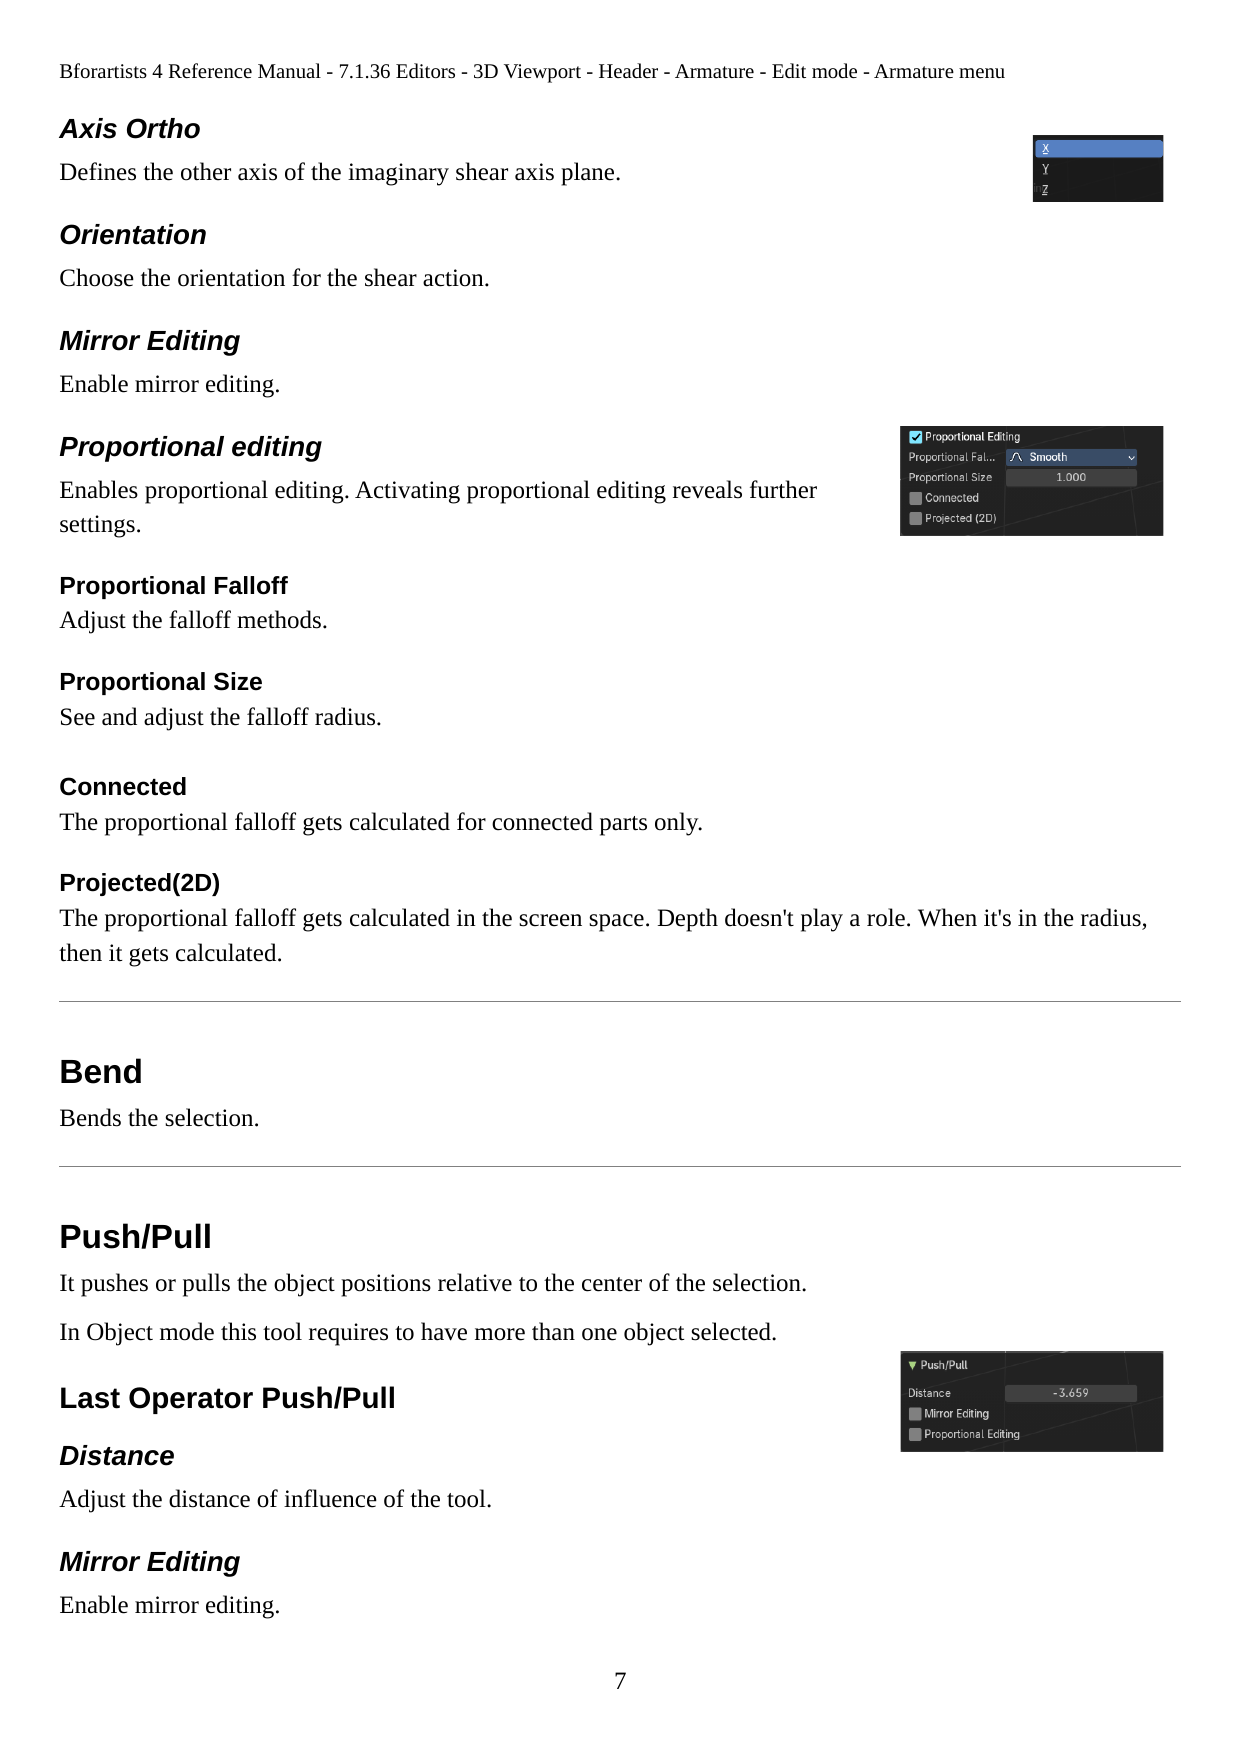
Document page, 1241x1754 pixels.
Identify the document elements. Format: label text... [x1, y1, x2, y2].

subtitle Push/Pull [59, 1217, 1181, 1256]
picture [900, 1351, 1164, 1452]
text Adjust the falloff methods. [59, 606, 1181, 634]
picture [900, 426, 1164, 536]
subtitle Orientation [59, 218, 1181, 250]
subtitle Connected [59, 772, 1181, 801]
text Enables proportional editing. Activating proportional editing reveals further settings. [59, 475, 1181, 538]
text Defines the other axis of the imaginary shear axis plane. [59, 157, 1032, 186]
subtitle Proportional Falloff [59, 571, 1181, 599]
subtitle Distance [59, 1440, 1181, 1472]
subtitle Last Operator Push/Pull [59, 1381, 900, 1415]
subtitle Mirror Editing [59, 1546, 1181, 1577]
subtitle Proportional editing [59, 430, 900, 462]
subtitle Mirror Editing [59, 324, 1181, 356]
text In Object mode this tool requires to have more than one object selected. [59, 1317, 1181, 1346]
subtitle Axis Ortho [59, 113, 1181, 144]
text It pushes or pulls the object positions relative to the center of the selection. [59, 1268, 1181, 1297]
subtitle Bend [59, 1052, 1181, 1090]
picture [1032, 135, 1164, 202]
text See and adjust the falloff radius. [59, 702, 1181, 731]
text Bends the selection. [59, 1103, 1181, 1132]
subtitle [1164, 430, 1181, 462]
subtitle Proportional Size [59, 667, 1181, 696]
text Choose the orientation for the shear action. [59, 263, 1181, 292]
subtitle Projected(2D) [59, 868, 1181, 897]
text Enable mirror editing. [59, 369, 1181, 398]
text The proportional falloff gets calculated in the screen space. Depth doesn't play a role. When it's in the radius, then it gets calculated. [59, 903, 1181, 966]
text Enable mirror editing. [59, 1590, 1181, 1619]
text The proportional falloff gets calculated for connected parts only. [59, 807, 1181, 836]
text Adjust the distance of influence of the tool. [59, 1484, 1181, 1513]
subtitle [1164, 1381, 1181, 1415]
